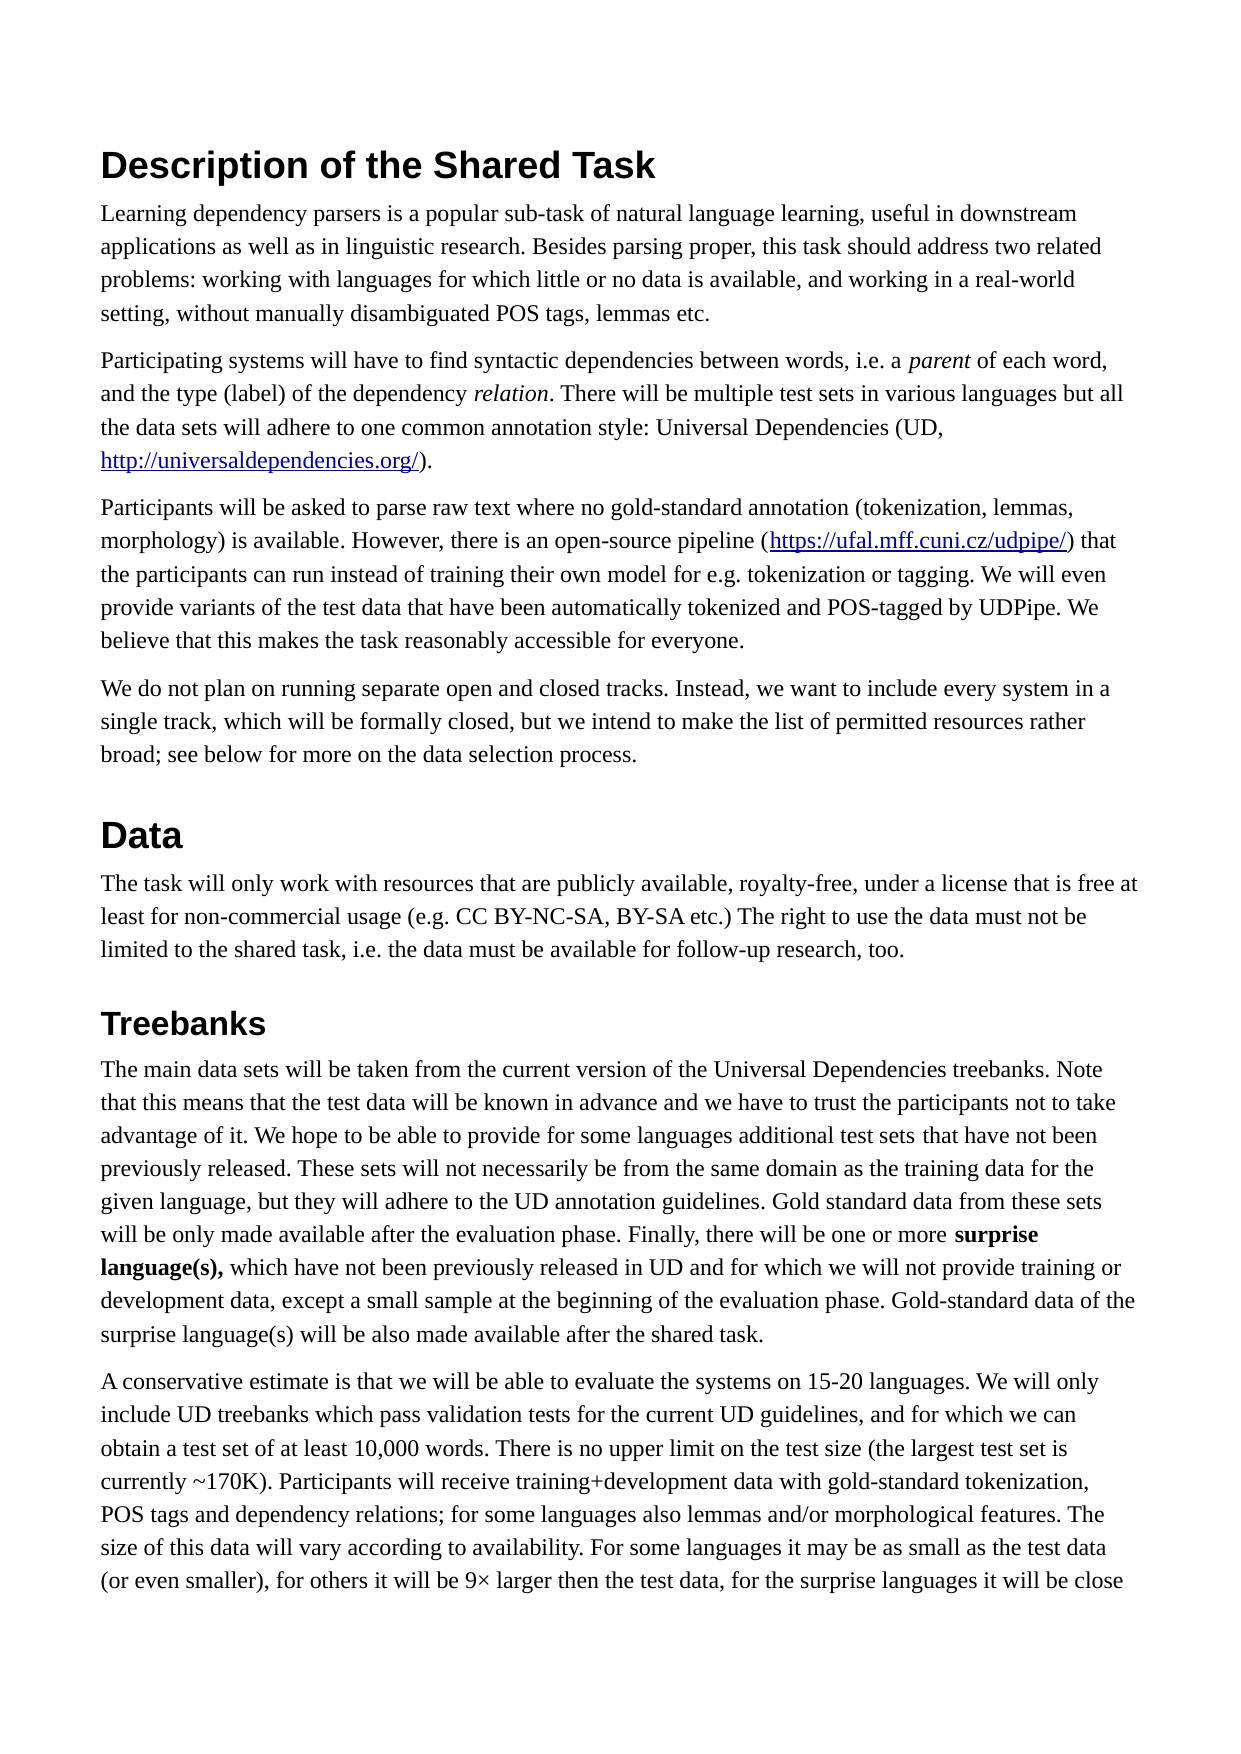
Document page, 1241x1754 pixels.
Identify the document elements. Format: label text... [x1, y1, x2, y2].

subtitle Data [100, 813, 1140, 856]
text Learning dependency parsers is a popular sub-task of natural language learning, useful in downstream applications as well as in linguistic research. Besides parsing proper, this task should address two related problems: working with languages for which little or no data is available, and working in a real-world setting, without manually disambiguated POS tags, lemmas etc. [100, 199, 1140, 326]
subtitle Description of the Shared Task [100, 143, 1140, 187]
text A conservative estimate is that we will be able to evaluate the systems on 15-20 languages. We will only include UD treebanks which pass validation tests for the current UD guidelines, and for which we can obtain a test set of at least 10,000 words. There is no upper limit on the test size (the largest test set is currently ~170K). Participants will receive training+development data with gold-standard tokenization, POS tags and dependency relations; for some languages also lemmas and/or morphological features. The size of this data will vary according to availability. For some languages it may be as small as the test data (or even smaller), for others it will be 9× larger then the test data, for the surprise languages it will be close [100, 1367, 1140, 1594]
text The main data sets will be taken from the current version of the Universal Dependencies treebanks. Note that this means that the test data will be known in advance and we have to trust the participants not to take advantage of it. We hope to be able to provide for some languages additional test sets that have not been previously released. These sets will not necessarily be from the same domain as the training data for the given language, but they will adhere to the UD annotation guidelines. Gold standard data from these sets will be only made available after the evaluation phase. Finally, there will be one or more surprise language(s), which have not been previously released in UD and for which we will not provide training or development data, except a small sample at the beginning of the evaluation phase. Gold-standard data of the surprise language(s) will be also made available after the shared task. [100, 1055, 1140, 1347]
text We do not plan on running separate open and closed tracks. Instead, we want to include every system in a single track, which will be formally closed, but we intend to make the list of permitted resources rather broad; see below for more on the data selection process. [100, 674, 1140, 767]
text Participants will be asked to parse raw text where no gold-standard annotation (tokenization, lemmas, morphology) is available. However, there is an open-source pipeline (https://ufal.mff.cuni.cz/udpipe/) that the participants can run instead of training their own model for e.g. tokenization or tagging. We will even provide variants of the test data that have been automatically tokenized and POS-tagged by UDPipe. We believe that this makes the task reasonably accessible for everyone. [100, 493, 1140, 653]
text Participating systems will have to find syntactic dependencies between words, i.e. a parent of each word, and the type (label) of the dependency relation. There will be multiple test sets in various languages but all the data sets will adhere to one common annotation style: Universal Dependencies (UD, http://universaldependencies.org/). [100, 346, 1140, 473]
subtitle Treebanks [100, 1003, 1140, 1042]
text The task will only work with resources that are publicly available, royalty-free, under a license that is free at least for non-commercial usage (e.g. CC BY-NC-SA, BY-SA etc.) The right to use the data must not be limited to the shared task, i.e. the data must be available for follow-up research, too. [100, 869, 1140, 963]
